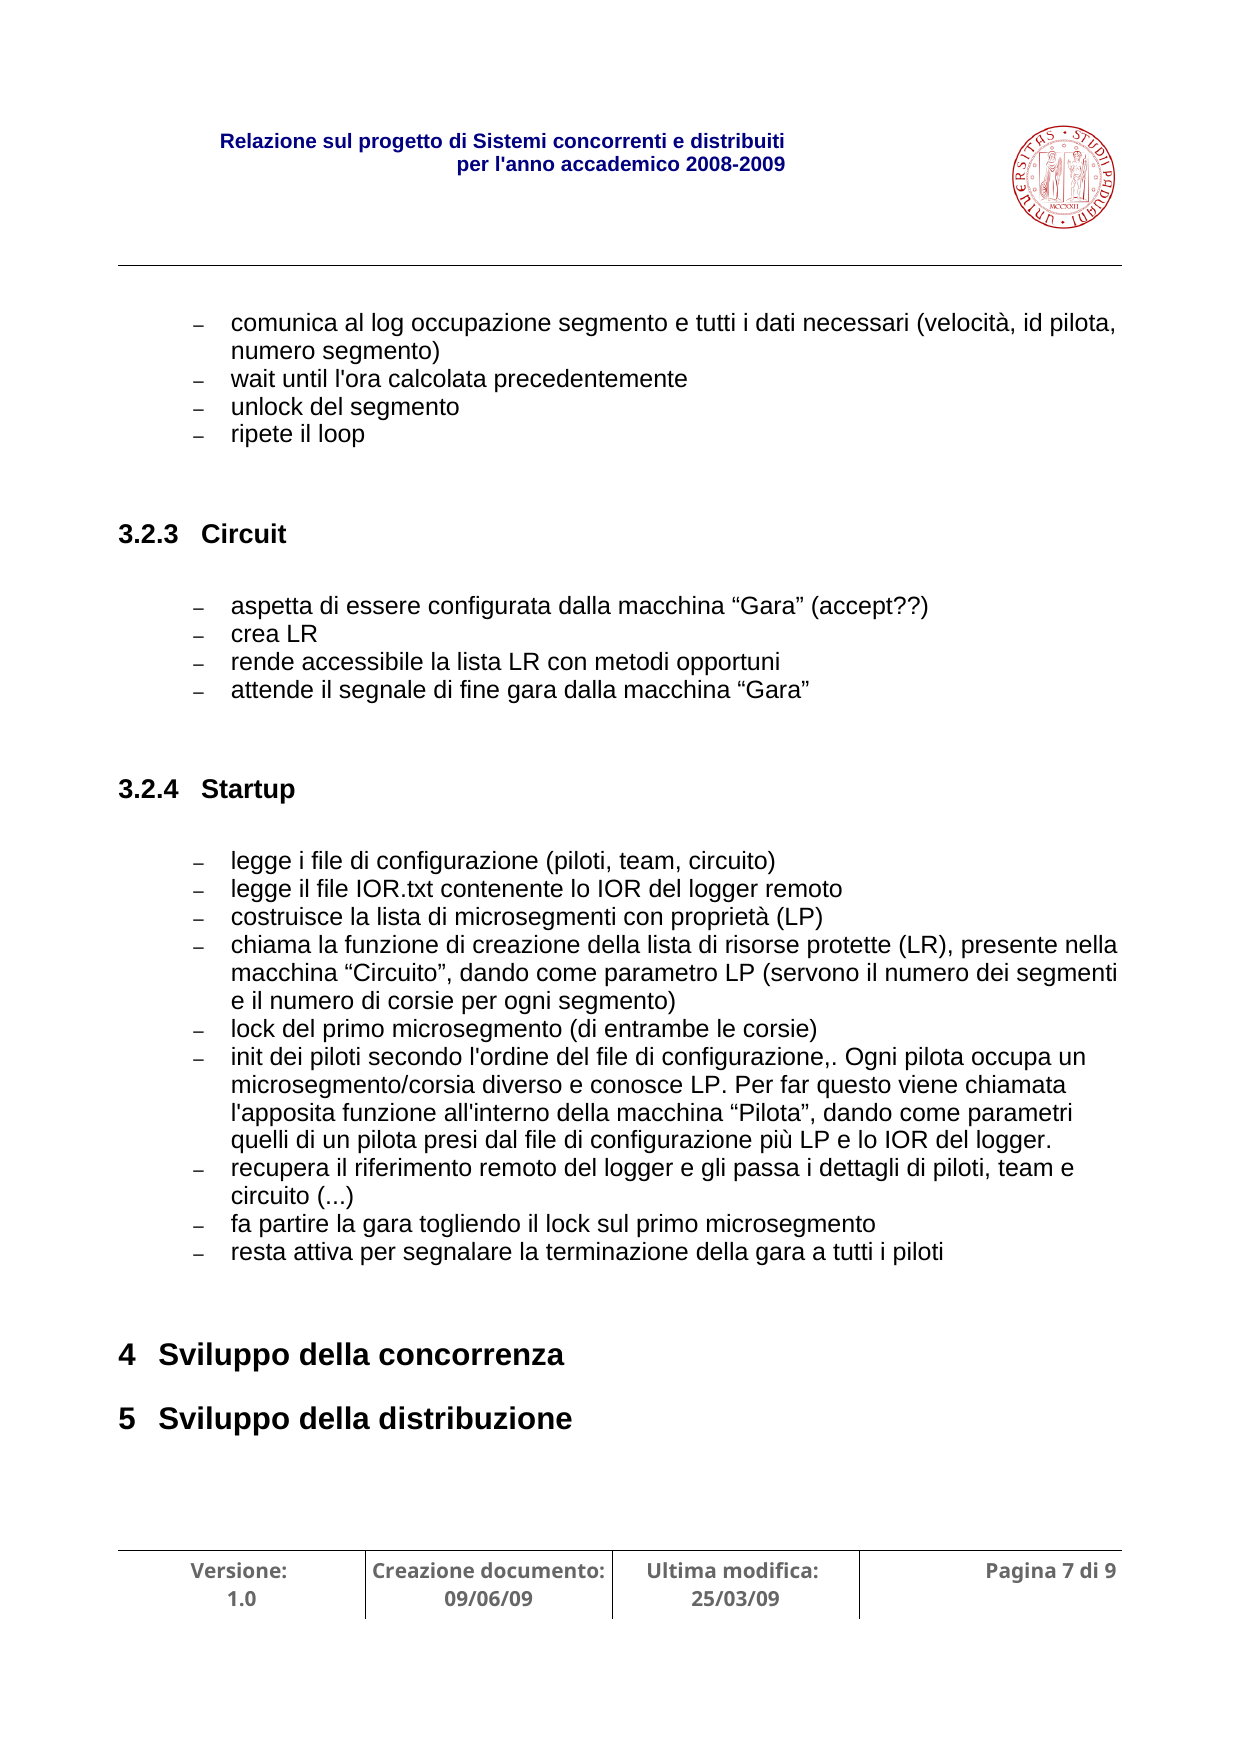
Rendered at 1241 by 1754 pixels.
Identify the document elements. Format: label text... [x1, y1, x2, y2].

picture [1010, 123, 1117, 231]
list comunica al log occupazione segmento e tutti i dati necessari (velocità, id pilota, numero segmento) [193, 309, 1122, 364]
list recupera il riferimento remoto del logger e gli passa i dettagli di piloti, team e circuito (...) [193, 1154, 1122, 1210]
list legge i file di configurazione (piloti, team, circuito) [193, 847, 1122, 875]
subtitle Sviluppo della concorrenza [118, 1337, 1122, 1371]
list rende accessibile la lista LR con metodi opportuni [193, 648, 1122, 676]
subtitle Circuit [118, 519, 1122, 549]
list attende il segnale di fine gara dalla macchina “Gara” [193, 676, 1122, 703]
list init dei piloti secondo l'ordine del file di configurazione,. Ogni pilota occupa un microsegmento/corsia diverso e conosce LP. Per far questo viene chiamata l'apposita funzione all'interno della macchina “Pilota”, dando come parametri quelli di un pilota presi dal file di configurazione più LP e lo IOR del logger. [193, 1043, 1122, 1154]
list lock del primo microsegmento (di entrambe le corsie) [193, 1015, 1122, 1043]
subtitle Sviluppo della distribuzione [118, 1401, 1122, 1436]
list chiama la funzione di creazione della lista di risorse protette (LR), presente nella macchina “Circuito”, dando come parametro LP (servono il numero dei segmenti e il numero di corsie per ogni segmento) [193, 931, 1122, 1015]
list wait until l'ora calcolata precedentemente [193, 364, 1122, 392]
subtitle Startup [118, 774, 1122, 804]
list costruisce la lista di microsegmenti con proprietà (LP) [193, 903, 1122, 931]
list unlock del segmento [193, 392, 1122, 420]
list aspetta di essere configurata dalla macchina “Gara” (accept??) [193, 592, 1122, 620]
list legge il file IOR.txt contenente lo IOR del logger remoto [193, 875, 1122, 903]
list ripete il loop [193, 420, 1122, 448]
list crea LR [193, 620, 1122, 648]
list resta attiva per segnalare la terminazione della gara a tutti i piloti [193, 1238, 1122, 1266]
list fa partire la gara togliendo il lock sul primo microsegmento [193, 1210, 1122, 1238]
